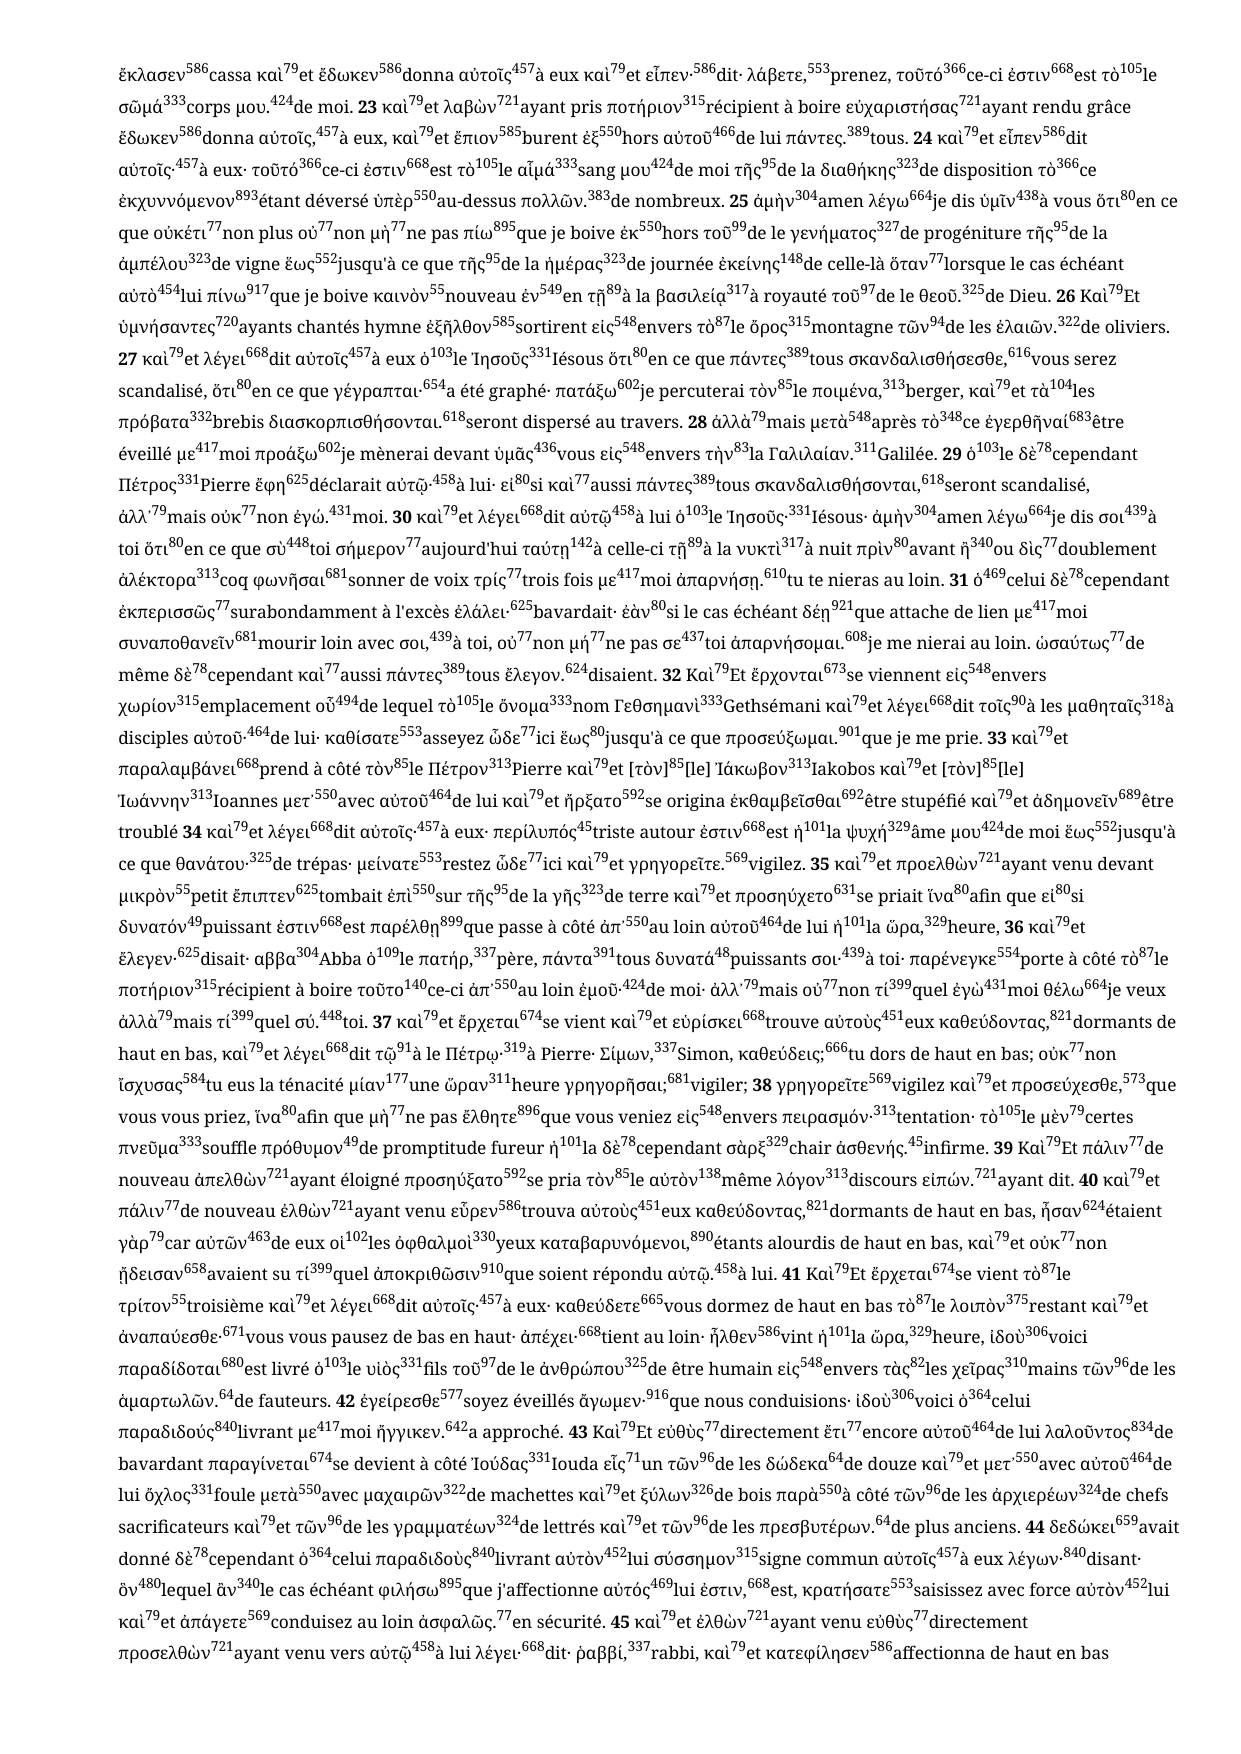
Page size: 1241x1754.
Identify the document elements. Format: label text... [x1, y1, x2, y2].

text 1 Ἦν625Était δὲ78cependant τὸ105le πάσχα333pâque καὶ79et τὰ104les ἄζυμα72sans levains μετὰ548après δύο176deux ἡμέρας.310journées. καὶ79et ἐζήτουν624cherchaient οἱ102les ἀρχιερεῖς330chefs sacrificateurs καὶ79et οἱ102les γραμματεῖς330lettrés πῶς77comment? αὐτὸν452lui ἐν549en δόλῳ319à fraude κρατήσαντες720ayants saisis avec force ἀποκτείνωσιν·898que tuent catégoriquement· 2 ἔλεγον624disaient γάρ·79car· μὴ77ne pas ἐν549en τῇ89à la ἑορτῇ,317à fête, μήποτε80de peur que ἔσται612se sera θόρυβος331tumulte τοῦ97de le λαοῦ.325de peuple. 3 Καὶ79Et ὄντος834de étant αὐτοῦ464de lui ἐν549en Βηθανίᾳ317à Béthanie ἐν549en τῇ89à la οἰκίᾳ317à maison d'habitation Σίμωνος325de Simon τοῦ97de le λεπροῦ,16de lépreux, κατακειμένου861de se couchant de haut en bas αὐτοῦ464de lui ἦλθεν586vint γυνὴ329femme ἔχουσα838ayante ἀλάβαστρον311alabastre μύρου327de onguent νάρδου323de nard πιστικῆς14de croyable liquide πολυτελοῦς,14de très coûteuse, συντρίψασα719ayante broyée ensemble τὴν83la ἀλάβαστρον311alabastre κατέχεεν586versa de haut en bas αὐτοῦ464de lui τῆς95de la κεφαλῆς.323de tête. 4 ἦσαν624étaient δέ78cependant τινες389des quelconques ἀγανακτοῦντες839irritants beaucoup πρὸς548vers ἑαυτούς·527eux-mêmes· εἰς548envers τί399quel ἡ101la ἀπώλεια329perte complète αὕτη154celle-ci τοῦ99de le μύρου327de onguent γέγονεν;642a devenu; 5 ἠδύνατο631se pouvait γὰρ79car τοῦτο158ce-ci τὸ105le μύρον333onguent πραθῆναι683être vendu ἐπάνω77sur le haut δηναρίων326de deniers τριακοσίων192de trois cents καὶ79et δοθῆναι683être donné τοῖς90à les πτωχοῖς·58à pauvres· καὶ79et ἐνεβριμῶντο630se irritaient dans αὐτῇ.456à elle. 6 Ὁ103Le δὲ78cependant Ἰησοῦς331Iésous εἶπεν·586dit· ἄφετε553abandonnez αὐτήν·450elle· τί399quel αὐτῇ456à elle κόπους312frappements παρέχετε;665vous fournissez; καλὸν6beau ἔργον315travail ἠργάσατο592se mit au travail ἐν549en ἐμοί.420à moi. 7 πάντοτε77en tout moment γὰρ79car τοὺς84les πτωχοὺς52pauvres ἔχετε665vous avez μεθ᾽550avec ἑαυτῶν521de vous-mêmes καὶ79et ὅταν80lorsque le cas échéant θέλητε918que vous vouliez δύνασθε671vous vous pouvez αὐτοῖς457à eux εὖ77bien ποιῆσαι,681faire, ἐμὲ417moi δὲ78cependant οὐ77non πάντοτε77en tout moment ἔχετε.665vous avez. 8 ὃ482lequel ἔσχεν586eut ἐποίησεν·586fit· προέλαβεν586prit à l'avance μυρίσαι681oindre d'onguent τὸ87le σῶμά315corps μου424de moi εἰς548envers τὸν245le ἐνταφιασμόν.313enterrement. 9 ἀμὴν304amen δὲ78cependant λέγω664je dis ὑμῖν,438à vous, ὅπου80là où ἐὰν340si le cas échéant κηρυχθῇ911que soit annoncé τὸ105le εὐαγγέλιον333évangile εἰς548envers ὅλον269tout entier τὸν85le κόσμον,313monde, καὶ77aussi ὃ482lequel ἐποίησεν586fit αὕτη362celle-ci λαληθήσεται619sera bavardé εἰς548envers μνημόσυνον315souvenance αὐτῆς.462de elle. 10 Καὶ79Et Ἰούδας331Iouda Ἰσκαριὼθ331Iskariote ὁ103le εἷς71un τῶν96de les δώδεκα64de douze ἀπῆλθεν586éloigna πρὸς548vers τοὺς84les ἀρχιερεῖς312chefs sacrificateurs ἵνα80afin que αὐτὸν452lui παραδοῖ899que livre αὐτοῖς.457à eux. 11 οἱ468ceux δὲ78cependant ἀκούσαντες720ayants écoutés ἐχάρησαν599furent été de joie καὶ79et ἐπηγγείλαντο591se promirent αὐτῷ458à lui ἀργύριον315objet d'argent δοῦναι.681donner. καὶ79et ἐζήτει625cherchait πῶς77comment? αὐτὸν452lui εὐκαίρως77en bien moment παραδοῖ.899que livre. 12 Καὶ79Et τῇ89à la πρώτῃ206à première ἡμέρᾳ317à journée τῶν98de les ἀζύμων,66de sans levains, ὅτε77lorsque τὸ87le πάσχα315pâque ἔθυον,624sacrifiaient, λέγουσιν667disent αὐτῷ458à lui οἱ102les μαθηταὶ330disciples αὐτοῦ·464de lui· ποῦ77où? θέλεις666tu veux ἀπελθόντες720ayants éloignés ἑτοιμάσωμεν894que nous préparions ἵνα80afin que φάγῃς897que tu manges τὸ87le πάσχα;315pâque; 13 καὶ79et ἀποστέλλει668envoie δύο52deux τῶν96de les μαθητῶν324de disciples αὐτοῦ464de lui καὶ79et λέγει668dit αὐτοῖς·457à eux· ὑπάγετε569dirigez en arrière εἰς548envers τὴν83la πόλιν,311cité, καὶ79et ἀπαντήσει606viendra de loin à la rencontre ὑμῖν438à vous ἄνθρωπος331être humain κεράμιον315cruche ὕδατος327de eau βαστάζων·840mettant en charge· ἀκολουθήσατε553suivez αὐτῷ458à lui 14 καὶ79et ὅπου80là où ἐὰν340si le cas échéant εἰσέλθῃ899que vienne à l'intérieur εἴπατε553dites τῷ91à le οἰκοδεσπότῃ319à despote de maison ὅτι80en ce que ὁ103le διδάσκαλος331enseignant λέγει·668dit· ποῦ77où? ἐστιν668est τὸ105le κατάλυμά333salle de déliage μου424de moi ὅπου77là où τὸ87le πάσχα315pâque μετὰ550avec τῶν96de les μαθητῶν324de disciples μου424de moi φάγω;895que je mange; 15 καὶ79et αὐτὸς469lui ὑμῖν438à vous δείξει606montrera ἀνάγαιον315chambre haute μέγα6grand ἐστρωμένον798ayant été étendu ἕτοιμον·55prêt· καὶ79et ἐκεῖ77là ἑτοιμάσατε553préparez ἡμῖν.419à nous. 16 καὶ79et ἐξῆλθον585sortirent οἱ102les μαθηταὶ330disciples καὶ79et ἦλθον585vinrent εἰς548envers τὴν83la πόλιν311cité καὶ79et εὗρον585trouvèrent καθὼς77de haut en bas comme εἶπεν586dit αὐτοῖς457à eux καὶ79et ἡτοίμασαν585préparèrent τὸ87le πάσχα.315pâque. 17 Καὶ79Et ὀψίας63de tardive γενομένης732de se ayante devenue ἔρχεται674se vient μετὰ550avec τῶν96de les δώδεκα.64de douze. 18 καὶ79et ἀνακειμένων860de se couchants de bas en haut αὐτῶν463de eux καὶ79et ἐσθιόντων833de mangeants ὁ103le Ἰησοῦς331Iésous εἶπεν·586dit· ἀμὴν304amen λέγω664je dis ὑμῖν438à vous ὅτι80en ce que εἷς71un ἐξ550hors ὑμῶν441de vous παραδώσει606livrera με417moi ὁ364celui ἐσθίων840mangeant μετ᾽550avec ἐμοῦ.424de moi. 19 ἤρξαντο591se originèrent λυπεῖσθαι692être attristé καὶ79et λέγειν689dire αὐτῷ458à lui εἷς71un κατὰ547de haut en bas εἷς·71un· μήτι340ne serait-ce que ἐγώ;431moi; 20 ὁ469celui δὲ78cependant εἶπεν586dit αὐτοῖς·457à eux· εἷς71un τῶν96de les δώδεκα,64de douze, ὁ364celui ἐμβαπτόμενος867se trempant dedans μετ᾽550avec ἐμοῦ424de moi εἰς548envers τὸ87le τρύβλιον.315bol. 21 ὅτι80en ce que ὁ103le μὲν79certes υἱὸς331fils τοῦ97de le ἀνθρώπου325de être humain ὑπάγει668dirige en arrière καθὼς77de haut en bas comme γέγραπται654a été graphé περὶ550autour αὐτοῦ,464de lui, οὐαὶ304Ouai δὲ78cependant τῷ91à le ἀνθρώπῳ319à être humain ἐκείνῳ144à celui-là δι᾽550par οὗ492de lequel ὁ103le υἱὸς331fils τοῦ97de le ἀνθρώπου325de être humain παραδίδοται·680est livré· καλὸν49beau ἦν625était αὐτῷ458à lui εἰ80si οὐκ77non ἐγεννήθη600fut engendré ὁ103le ἄνθρωπος331être humain ἐκεῖνος.156celui-là. 22 Καὶ79Et ἐσθιόντων833de mangeants αὐτῶν463de eux λαβὼν721ayant pris ἄρτον313pain εὐλογήσας721ayant élogié ἔκλασεν586cassa καὶ79et ἔδωκεν586donna αὐτοῖς457à eux καὶ79et εἶπεν·586dit· λάβετε,553prenez, τοῦτό366ce-ci ἐστιν668est τὸ105le σῶμά333corps μου.424de moi. 23 καὶ79et λαβὼν721ayant pris ποτήριον315récipient à boire εὐχαριστήσας721ayant rendu grâce ἔδωκεν586donna αὐτοῖς,457à eux, καὶ79et ἔπιον585burent ἐξ550hors αὐτοῦ466de lui πάντες.389tous. 24 καὶ79et εἶπεν586dit αὐτοῖς·457à eux· τοῦτό366ce-ci ἐστιν668est τὸ105le αἷμά333sang μου424de moi τῆς95de la διαθήκης323de disposition τὸ366ce ἐκχυννόμενον893étant déversé ὑπὲρ550au-dessus πολλῶν.383de nombreux. 25 ἀμὴν304amen λέγω664je dis ὑμῖν438à vous ὅτι80en ce que οὐκέτι77non plus οὐ77non μὴ77ne pas πίω895que je boive ἐκ550hors τοῦ99de le γενήματος327de progéniture τῆς95de la ἀμπέλου323de vigne ἕως552jusqu'à ce que τῆς95de la ἡμέρας323de journée ἐκείνης148de celle-là ὅταν77lorsque le cas échéant αὐτὸ454lui πίνω917que je boive καινὸν55nouveau ἐν549en τῇ89à la βασιλείᾳ317à royauté τοῦ97de le θεοῦ.325de Dieu. 26 Καὶ79Et ὑμνήσαντες720ayants chantés hymne ἐξῆλθον585sortirent εἰς548envers τὸ87le ὄρος315montagne τῶν94de les ἐλαιῶν.322de oliviers. 27 καὶ79et λέγει668dit αὐτοῖς457à eux ὁ103le Ἰησοῦς331Iésous ὅτι80en ce que πάντες389tous σκανδαλισθήσεσθε,616vous serez scandalisé, ὅτι80en ce que γέγραπται·654a été graphé· πατάξω602je percuterai τὸν85le ποιμένα,313berger, καὶ79et τὰ104les πρόβατα332brebis διασκορπισθήσονται.618seront dispersé au travers. 28 ἀλλὰ79mais μετὰ548après τὸ348ce ἐγερθῆναί683être éveillé με417moi προάξω602je mènerai devant ὑμᾶς436vous εἰς548envers τὴν83la Γαλιλαίαν.311Galilée. 29 ὁ103le δὲ78cependant Πέτρος331Pierre ἔφη625déclarait αὐτῷ·458à lui· εἰ80si καὶ77aussi πάντες389tous σκανδαλισθήσονται,618seront scandalisé, ἀλλ᾽79mais οὐκ77non ἐγώ.431moi. 30 καὶ79et λέγει668dit αὐτῷ458à lui ὁ103le Ἰησοῦς·331Iésous· ἀμὴν304amen λέγω664je dis σοι439à toi ὅτι80en ce que σὺ448toi σήμερον77aujourd'hui ταύτῃ142à celle-ci τῇ89à la νυκτὶ317à nuit πρὶν80avant ἢ340ou δὶς77doublement ἀλέκτορα313coq φωνῆσαι681sonner de voix τρίς77trois fois με417moi ἀπαρνήσῃ.610tu te nieras au loin. 31 ὁ469celui δὲ78cependant ἐκπερισσῶς77surabondamment à l'excès ἐλάλει·625bavardait· ἐὰν80si le cas échéant δέῃ921que attache de lien με417moi συναποθανεῖν681mourir loin avec σοι,439à toi, οὐ77non μή77ne pas σε437toi ἀπαρνήσομαι.608je me nierai au loin. ὡσαύτως77de même δὲ78cependant καὶ77aussi πάντες389tous ἔλεγον.624disaient. 32 Καὶ79Et ἔρχονται673se viennent εἰς548envers χωρίον315emplacement οὗ494de lequel τὸ105le ὄνομα333nom Γεθσημανὶ333Gethsémani καὶ79et λέγει668dit τοῖς90à les μαθηταῖς318à disciples αὐτοῦ·464de lui· καθίσατε553asseyez ὧδε77ici ἕως80jusqu'à ce que προσεύξωμαι.901que je me prie. 33 καὶ79et παραλαμβάνει668prend à côté τὸν85le Πέτρον313Pierre καὶ79et [τὸν]85[le] Ἰάκωβον313Iakobos καὶ79et [τὸν]85[le] Ἰωάννην313Ioannes μετ᾽550avec αὐτοῦ464de lui καὶ79et ἤρξατο592se origina ἐκθαμβεῖσθαι692être stupéfié καὶ79et ἀδημονεῖν689être troublé 34 καὶ79et λέγει668dit αὐτοῖς·457à eux· περίλυπός45triste autour ἐστιν668est ἡ101la ψυχή329âme μου424de moi ἕως552jusqu'à ce que θανάτου·325de trépas· μείνατε553restez ὧδε77ici καὶ79et γρηγορεῖτε.569vigilez. 35 καὶ79et προελθὼν721ayant venu devant μικρὸν55petit ἔπιπτεν625tombait ἐπὶ550sur τῆς95de la γῆς323de terre καὶ79et προσηύχετο631se priait ἵνα80afin que εἰ80si δυνατόν49puissant ἐστιν668est παρέλθῃ899que passe à côté ἀπ᾽550au loin αὐτοῦ464de lui ἡ101la ὥρα,329heure, 36 καὶ79et ἔλεγεν·625disait· αββα304Abba ὁ109le πατήρ,337père, πάντα391tous δυνατά48puissants σοι·439à toi· παρένεγκε554porte à côté τὸ87le ποτήριον315récipient à boire τοῦτο140ce-ci ἀπ᾽550au loin ἐμοῦ·424de moi· ἀλλ᾽79mais οὐ77non τί399quel ἐγὼ431moi θέλω664je veux ἀλλὰ79mais τί399quel σύ.448toi. 37 καὶ79et ἔρχεται674se vient καὶ79et εὑρίσκει668trouve αὐτοὺς451eux καθεύδοντας,821dormants de haut en bas, καὶ79et λέγει668dit τῷ91à le Πέτρῳ·319à Pierre· Σίμων,337Simon, καθεύδεις;666tu dors de haut en bas; οὐκ77non ἴσχυσας584tu eus la ténacité μίαν177une ὥραν311heure γρηγορῆσαι;681vigiler; 38 γρηγορεῖτε569vigilez καὶ79et προσεύχεσθε,573que vous vous priez, ἵνα80afin que μὴ77ne pas ἔλθητε896que vous veniez εἰς548envers πειρασμόν·313tentation· τὸ105le μὲν79certes πνεῦμα333souffle πρόθυμον49de promptitude fureur ἡ101la δὲ78cependant σὰρξ329chair ἀσθενής.45infirme. 39 Καὶ79Et πάλιν77de nouveau ἀπελθὼν721ayant éloigné προσηύξατο592se pria τὸν85le αὐτὸν138même λόγον313discours εἰπών.721ayant dit. 40 καὶ79et πάλιν77de nouveau ἐλθὼν721ayant venu εὗρεν586trouva αὐτοὺς451eux καθεύδοντας,821dormants de haut en bas, ἦσαν624étaient γὰρ79car αὐτῶν463de eux οἱ102les ὀφθαλμοὶ330yeux καταβαρυνόμενοι,890étants alourdis de haut en bas, καὶ79et οὐκ77non ᾔδεισαν658avaient su τί399quel ἀποκριθῶσιν910que soient répondu αὐτῷ.458à lui. 41 Καὶ79Et ἔρχεται674se vient τὸ87le τρίτον55troisième καὶ79et λέγει668dit αὐτοῖς·457à eux· καθεύδετε665vous dormez de haut en bas τὸ87le λοιπὸν375restant καὶ79et ἀναπαύεσθε·671vous vous pausez de bas en haut· ἀπέχει·668tient au loin· ἦλθεν586vint ἡ101la ὥρα,329heure, ἰδοὺ306voici παραδίδοται680est livré ὁ103le υἱὸς331fils τοῦ97de le ἀνθρώπου325de être humain εἰς548envers τὰς82les χεῖρας310mains τῶν96de les ἁμαρτωλῶν.64de fauteurs. 42 ἐγείρεσθε577soyez éveillés ἄγωμεν·916que nous conduisions· ἰδοὺ306voici ὁ364celui παραδιδούς840livrant με417moi ἤγγικεν.642a approché. 43 Καὶ79Et εὐθὺς77directement ἔτι77encore αὐτοῦ464de lui λαλοῦντος834de bavardant παραγίνεται674se devient à côté Ἰούδας331Iouda εἷς71un τῶν96de les δώδεκα64de douze καὶ79et μετ᾽550avec αὐτοῦ464de lui ὄχλος331foule μετὰ550avec μαχαιρῶν322de machettes καὶ79et ξύλων326de bois παρὰ550à côté τῶν96de les ἀρχιερέων324de chefs sacrificateurs καὶ79et τῶν96de les γραμματέων324de lettrés καὶ79et τῶν96de les πρεσβυτέρων.64de plus anciens. 44 δεδώκει659avait donné δὲ78cependant ὁ364celui παραδιδοὺς840livrant αὐτὸν452lui σύσσημον315signe commun αὐτοῖς457à eux λέγων·840disant· ὃν480lequel ἂν340le cas échéant φιλήσω895que j'affectionne αὐτός469lui ἐστιν,668est, κρατήσατε553saisissez avec force αὐτὸν452lui καὶ79et ἀπάγετε569conduisez au loin ἀσφαλῶς.77en sécurité. 45 καὶ79et ἐλθὼν721ayant venu εὐθὺς77directement προσελθὼν721ayant venu vers αὐτῷ458à lui λέγει·668dit· ῥαββί,337rabbi, καὶ79et κατεφίλησεν586affectionna de haut en bas αὐτόν·452lui· 46 οἱ468ceux δὲ78cependant ἐπέβαλον585surjetèrent τὰς82les χεῖρας310mains αὐτῷ458à lui καὶ79et ἐκράτησαν585saisirent avec force αὐτόν.452lui. 47 εἷς71un δέ78cependant [τις]287[un quelconque] τῶν357de ceux παρεστηκότων777de ayants dressés à côté σπασάμενος740se ayant dégainé τὴν83la μάχαιραν311machette ἔπαισεν586frappa τὸν85le δοῦλον313mâle esclave τοῦ97de le ἀρχιερέως325de chef sacrificateur καὶ79et ἀφεῖλεν586saisit au loin αὐτοῦ464de lui τὸ87le ὠτάριον.315bout d'oreille. 48 Καὶ79Et ἀποκριθεὶς760ayant été répondu ὁ103le Ἰησοῦς331Iésous εἶπεν586dit αὐτοῖς·457à eux· ὡς80comme ἐπὶ548sur λῃστὴν313pilleur ἐξήλθατε583vous sortîtes μετὰ550avec μαχαιρῶν322de machettes καὶ79et ξύλων326de bois συλλαβεῖν681prendre ensemble με;417moi; 49 καθ᾽548selon ἡμέραν311journée ἤμην627je m'étais πρὸς548vers ὑμᾶς436vous ἐν549en τῷ93à le ἱερῷ321à sanctuaire διδάσκων840enseignant καὶ79et οὐκ77non ἐκρατήσατέ583vous saisîtes avec force με·417moi· ἀλλ᾽79mais ἵνα80afin que πληρωθῶσιν910que soient fait plénitude αἱ100les γραφαί.328graphes. 50 Καὶ79Et ἀφέντες720ayants abandonnés αὐτὸν452lui ἔφυγον585fuirent πάντες.389tous. 51 καὶ79et νεανίσκος331adolescent τις287un quelconque συνηκολούθει625suivait ensemble αὐτῷ458à lui περιβεβλημένος813ayant été entouré σινδόνα311sindon ἐπὶ550sur γυμνοῦ,67de nu, καὶ79et κρατοῦσιν667saisissent avec force αὐτόν·452lui· 52 ὁ364celui δὲ78cependant καταλιπὼν721ayant laissé en contrebas τὴν83la σινδόνα311sindon γυμνὸς71nu ἔφυγεν.586fuit. 53 Καὶ79Et ἀπήγαγον585conduisirent au loin τὸν85le Ἰησοῦν313Iésous πρὸς548vers τὸν85le ἀρχιερέα,313chef sacrificateur, καὶ79et συνέρχονται673se viennent ensemble πάντες286tous οἱ102les ἀρχιερεῖς330chefs sacrificateurs καὶ79et οἱ102les πρεσβύτεροι70plus anciens καὶ79et οἱ102les γραμματεῖς.330lettrés. 54 καὶ79et ὁ103le Πέτρος331Pierre ἀπὸ547au loin μακρόθεν77à distance ἠκολούθησεν586suivit αὐτῷ458à lui ἕως551jusqu'à ce que ἔσω77dedans εἰς548envers τὴν83la αὐλὴν311cour τοῦ97de le ἀρχιερέως325de chef sacrificateur καὶ79et ἦν625était συγκαθήμενος867se asseyant ensemble μετὰ550avec τῶν96de les ὑπηρετῶν324de ministres καὶ79et θερμαινόμενος867se chauffant πρὸς548vers τὸ87le φῶς.315lumière. 55 Οἱ102Les δὲ78cependant ἀρχιερεῖς330chefs sacrificateurs καὶ79et ὅλον289tout entier τὸ105le συνέδριον333sanhédrin ἐζήτουν624cherchaient κατὰ550contre τοῦ97de le Ἰησοῦ325de Iésous μαρτυρίαν311déposition de témoignage εἰς548envers τὸ348ce θανατῶσαι681mettre à trépas αὐτόν,452lui, καὶ79et οὐχ77non ηὕρισκον·624trouvaient· 56 πολλοὶ389nombreux γὰρ79car ἐψευδομαρτύρουν624témoignaient faussement κατ᾽550contre αὐτοῦ,464de lui, καὶ79et ἴσαι44égales αἱ100les μαρτυρίαι328dépositions de témoignages οὐκ77non ἦσαν.624étaient. 57 καί79et τινες389des quelconques ἀναστάντες720ayants redressés ἐψευδομαρτύρουν624témoignaient faussement κατ᾽550contre αὐτοῦ464de lui λέγοντες839disants 58 ὅτι80en ce que ἡμεῖς430nous ἠκούσαμεν581nous écoutâmes αὐτοῦ464de lui λέγοντος834de disant ὅτι80en ce que ἐγὼ431moi καταλύσω602je délierai vers le bas τὸν85le ναὸν313temple τοῦτον138celui-ci τὸν85le χειροποίητον4fait de main καὶ79et διὰ550par τριῶν188de trois ἡμερῶν322de journées ἄλλον115autre ἀχειροποίητον53non fait de main οἰκοδομήσω.602j'édifierai en maison. 59 καὶ79et οὐδὲ77non cependant οὕτως77ainsi ἴση45égale ἦν625était ἡ101la μαρτυρία329déposition de témoignage αὐτῶν.463de eux. 60 Καὶ79Et ἀναστὰς721ayant redressé ὁ103le ἀρχιερεὺς331chef sacrificateur εἰς548envers μέσον55au milieu ἐπηρώτησεν586demanda sur τὸν85le Ἰησοῦν313Iésous λέγων·840disant· οὐκ77non ἀποκρίνῃ672tu te réponds οὐδὲν375aucun τί399quel οὗτοί363ceux-ci σου442de toi καταμαρτυροῦσιν;667témoignent contre; 61 ὁ469celui δὲ78cependant ἐσιώπα625silençait καὶ79et οὐκ77non ἀπεκρίνατο592se répondit οὐδέν.375aucun. πάλιν77de nouveau ὁ103le ἀρχιερεὺς331chef sacrificateur ἐπηρώτα625demandait sur αὐτὸν452lui καὶ79et λέγει668dit αὐτῷ·458à lui· σὺ448toi εἶ666tu es ὁ103le χριστὸς331Christ ὁ103le υἱὸς331fils τοῦ97de le εὐλογητοῦ;65de élogié; 62 ὁ103le δὲ78cependant Ἰησοῦς331Iésous εἶπεν·586dit· ἐγώ431moi εἰμι,664je suis, καὶ79et ὄψεσθε609vous vous verrez τὸν85le υἱὸν313fils τοῦ97de le ἀνθρώπου325de être humain ἐκ550hors δεξιῶν66de droits καθήμενον849se étant assis τῆς95de la δυνάμεως323de puissance καὶ79et ἐρχόμενον849se venant μετὰ550avec τῶν94de les νεφελῶν322de nuées τοῦ97de le οὐρανοῦ.325de ciel. 63 ὁ103le δὲ78cependant ἀρχιερεὺς331chef sacrificateur διαρρήξας721ayant fracassé à travers τοὺς84les χιτῶνας312chitons αὐτοῦ464de lui λέγει·668dit· τί399quel ἔτι77encore χρείαν311besoin ἔχομεν663nous avons μαρτύρων;324de témoins; 64 ἠκούσατε583vous écoutâtes τῆς95de la βλασφημίας·323de blasphème· τί399quel ὑμῖν438à vous φαίνεται;674se apparaît en lumière; οἱ363ceux δὲ78cependant πάντες286tous κατέκριναν585condamnèrent αὐτὸν452lui ἔνοχον32tenu au-dedans εἶναι689être θανάτου.325de trépas. 65 Καὶ79Et ἤρξαντό591se originèrent τινες389des quelconques ἐμπτύειν689cracher envers αὐτῷ458à lui καὶ79et περικαλύπτειν689couvrir autour αὐτοῦ464de lui τὸ87le πρόσωπον315face καὶ79et κολαφίζειν689tabasser αὐτὸν452lui καὶ79et λέγειν689dire αὐτῷ·458à lui· προφήτευσον,554prophétise, καὶ79et οἱ102les ὑπηρέται330ministres ῥαπίσμασιν320à gifles αὐτὸν452lui ἔλαβον.585prirent. 66 Καὶ79Et ὄντος834de étant τοῦ97de le Πέτρου325de Pierre κάτω77vers le bas ἐν549en τῇ89à la αὐλῇ317à cour ἔρχεται674se vient μία69une τῶν94de les παιδισκῶν322de jeunes servantes τοῦ97de le ἀρχιερέως325de chef sacrificateur 67 καὶ79et ἰδοῦσα719ayante vue τὸν85le Πέτρον313Pierre θερμαινόμενον849se chauffant ἐμβλέψασα719ayante entrée regard αὐτῷ458à lui λέγει·668dit· καὶ77aussi σὺ448toi μετὰ550avec τοῦ97de le Ναζαρηνοῦ65de Nazarénien ἦσθα629tu te étais τοῦ97de le Ἰησοῦ.325de Iésous. 68 ὁ469celui δὲ78cependant ἠρνήσατο592se nia λέγων·840disant· οὔτε79ni οἶδα638j'ai su οὔτε79ni ἐπίσταμαι670je m'établis sûrement σὺ448toi τί399quel λέγεις.666tu dis. καὶ79et ἐξῆλθεν586sortit ἔξω77au-dehors εἰς548envers τὸ87le προαύλιον315vestibule [καὶ79[et ἀλέκτωρ331coq ἐφώνησεν].586sonna de voix]. 69 καὶ79et ἡ101la παιδίσκη329jeune servante ἰδοῦσα719ayante vue αὐτὸν452lui ἤρξατο592se origina πάλιν77de nouveau λέγειν689dire τοῖς351à ceux παρεστῶσιν773à ayants dressés à côté ὅτι80en ce que οὗτος469celui-ci ἐξ550hors αὐτῶν463de eux ἐστιν.668est. 70 ὁ469celui δὲ78cependant πάλιν77de nouveau ἠρνεῖτο.631se niait. Καὶ79Et μετὰ548après μικρὸν55petit πάλιν77de nouveau οἱ363ceux παρεστῶτες782ayants dressés à côté ἔλεγον624disaient τῷ91à le Πέτρῳ·319à Pierre· ἀληθῶς77vraiment ἐξ550hors αὐτῶν463de eux εἶ,666tu es, καὶ77aussi γὰρ79car Γαλιλαῖος71Galiléen εἶ.666tu es. 71 ὁ469celui δὲ78cependant ἤρξατο592se origina ἀναθεματίζειν689anathématiser καὶ79et ὀμνύειν689jurer ὅτι80en ce que οὐκ77non οἶδα638j'ai su τὸν85le ἄνθρωπον313être humain τοῦτον138celui-ci ὃν480lequel λέγετε.665vous dites. 72 καὶ79et εὐθὺς77directement ἐκ550hors δευτέρου67de deuxième ἀλέκτωρ331coq ἐφώνησεν.586sonna de voix. Καὶ79Et ἀνεμνήσθη600fut remémoré ὁ103le Πέτρος331Pierre τὸ87le ῥῆμα315oral ὡς80comme εἶπεν586dit αὐτῷ458à lui ὁ103le Ἰησοῦς331Iésous ὅτι80en ce que πρὶν80avant ἀλέκτορα313coq φωνῆσαι681sonner de voix δὶς77doublement τρίς77trois fois με417moi ἀπαρνήσῃ·610tu te nieras au loin· καὶ79et ἐπιβαλὼν721ayant surjeté ἔκλαιεν.625pleurait. [118, 59, 1181, 1665]
